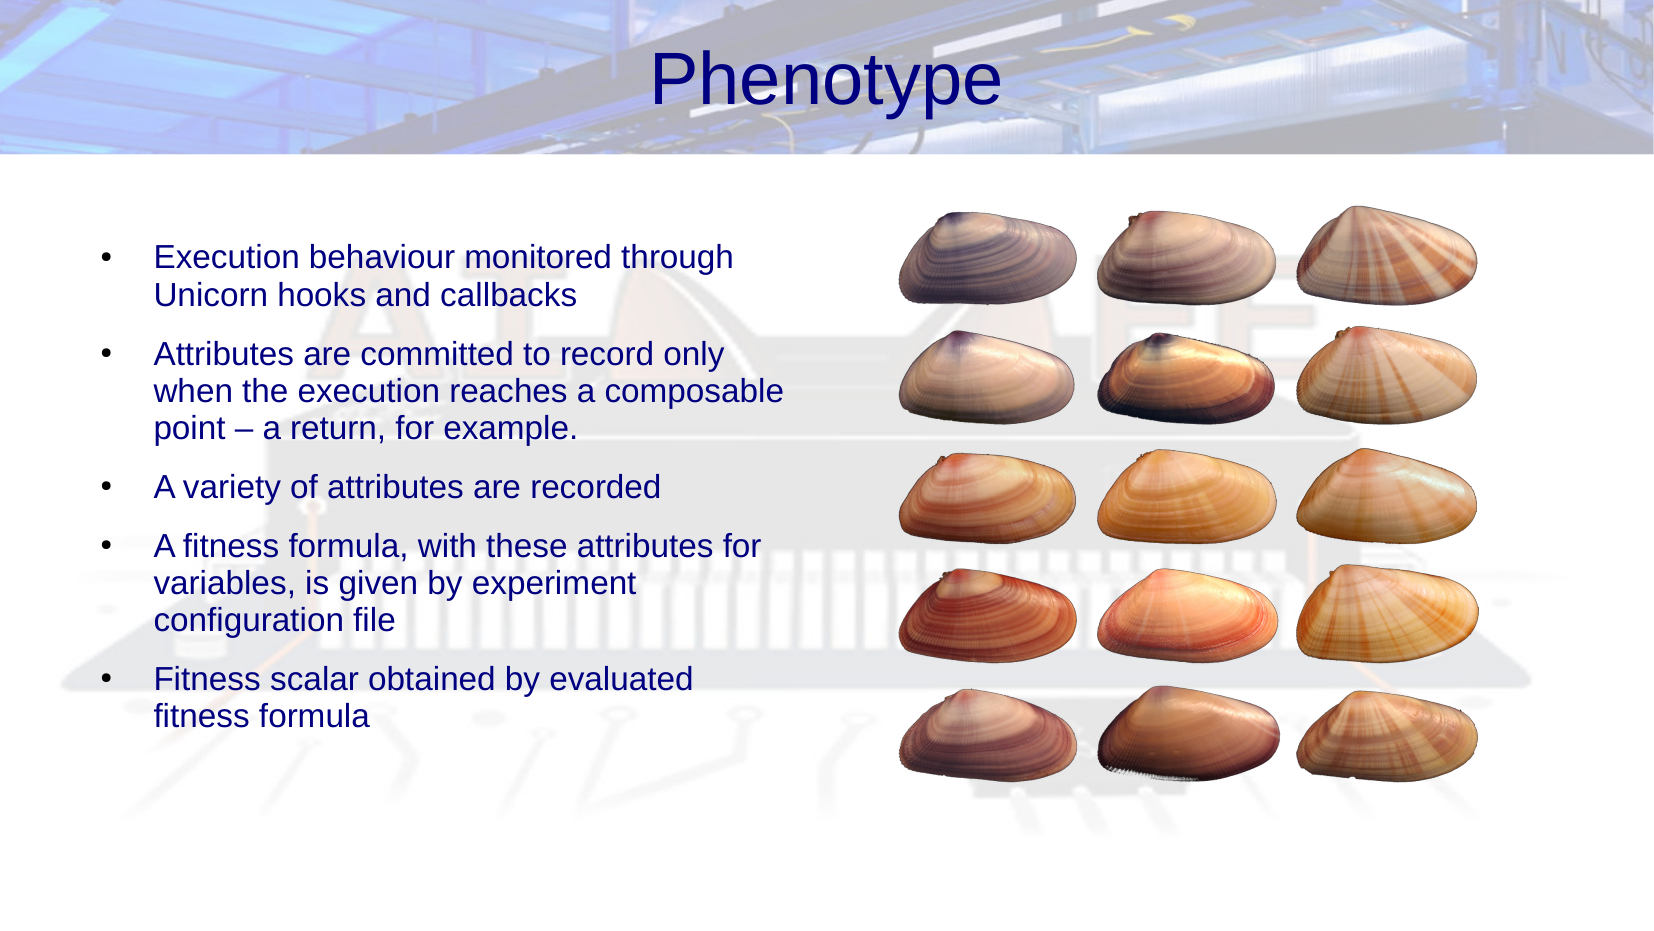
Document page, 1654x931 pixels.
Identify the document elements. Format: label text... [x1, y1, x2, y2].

picture [0, 0, 1654, 931]
list Execution behaviour monitored through Unicorn hooks and callbacks Attributes are committed to record only when the execution reaches a composable point – a return, for example. A variety of attributes are recorded A fitness formula, with these attributes for variables, is given by experiment configuration file Fitness scalar obtained by evaluated fitness formula [82, 180, 793, 811]
title Phenotype [82, 37, 1571, 121]
